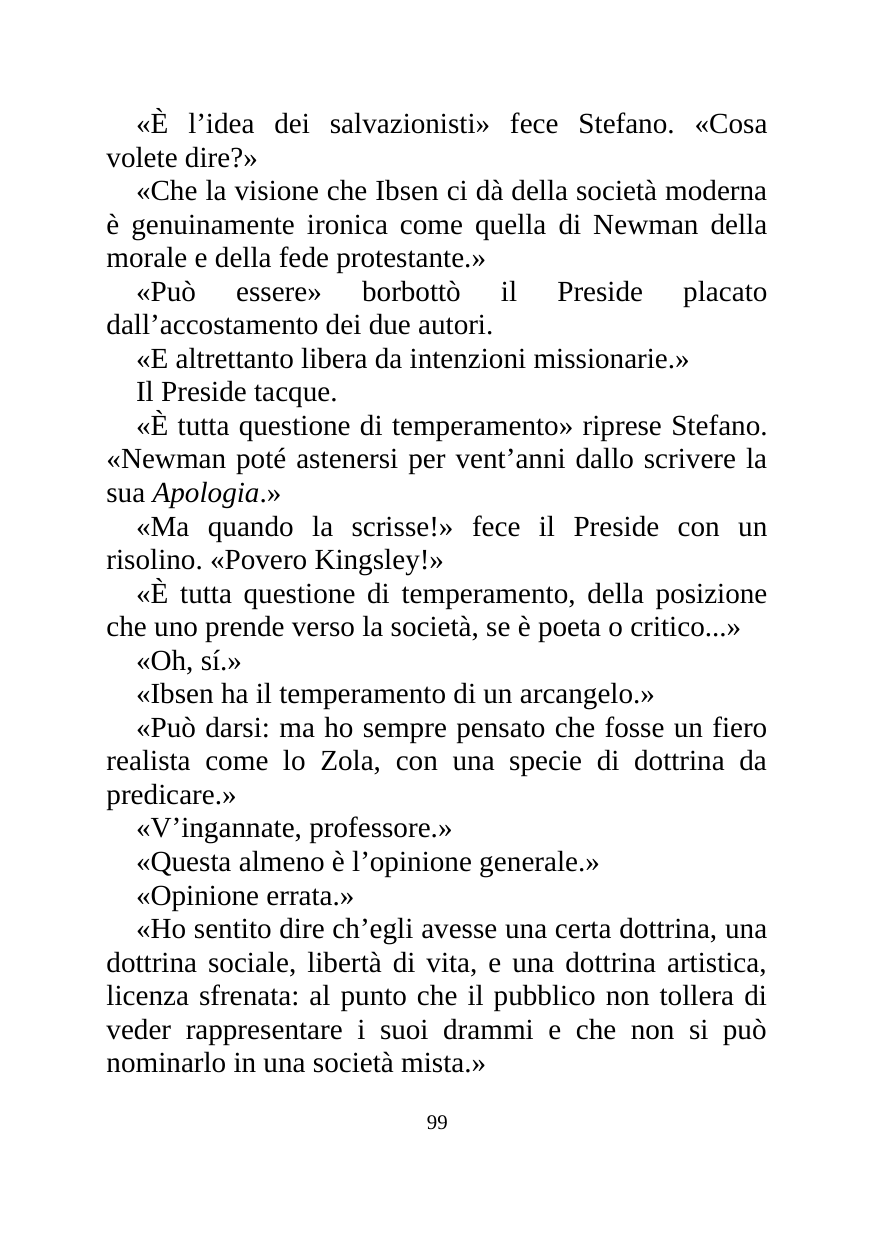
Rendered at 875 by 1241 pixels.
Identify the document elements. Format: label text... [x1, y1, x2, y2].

text «È l’idea dei salvazionisti» fece Stefano. «Cosa volete dire?» [106, 106, 768, 173]
text «Oh, sí.» [106, 643, 768, 676]
text «Che la visione che Ibsen ci dà della società moderna è genuinamente ironica come quella di Newman della morale e della fede protestante.» [106, 173, 768, 274]
text «Ibsen ha il temperamento di un arcangelo.» [106, 676, 768, 710]
text «E altrettanto libera da intenzioni missionarie.» [106, 341, 768, 374]
text «Può essere» borbottò il Preside placato dall’accostamento dei due autori. [106, 274, 768, 341]
text «È tutta questione di temperamento, della posizione che uno prende verso la società, se è poeta o critico...» [106, 576, 768, 643]
text «V’ingannate, professore.» [106, 811, 768, 844]
text «Questa almeno è l’opinione generale.» [106, 844, 768, 878]
text «Opinione errata.» [106, 878, 768, 911]
text «Ho sentito dire ch’egli avesse una certa dottrina, una dottrina sociale, libertà di vita, e una dottrina artistica, licenza sfrenata: al punto che il pubblico non tollera di veder rappresentare i suoi drammi e che non si può nominarlo in una società mista.» [106, 911, 768, 1079]
text Il Preside tacque. [106, 374, 768, 408]
text «È tutta questione di temperamento» riprese Stefano. «Newman poté astenersi per vent’anni dallo scrivere la sua Apologia.» [106, 408, 768, 509]
text «Può darsi: ma ho sempre pensato che fosse un fiero realista come lo Zola, con una specie di dottrina da predicare.» [106, 710, 768, 811]
text «Ma quando la scrisse!» fece il Preside con un risolino. «Povero Kingsley!» [106, 509, 768, 576]
